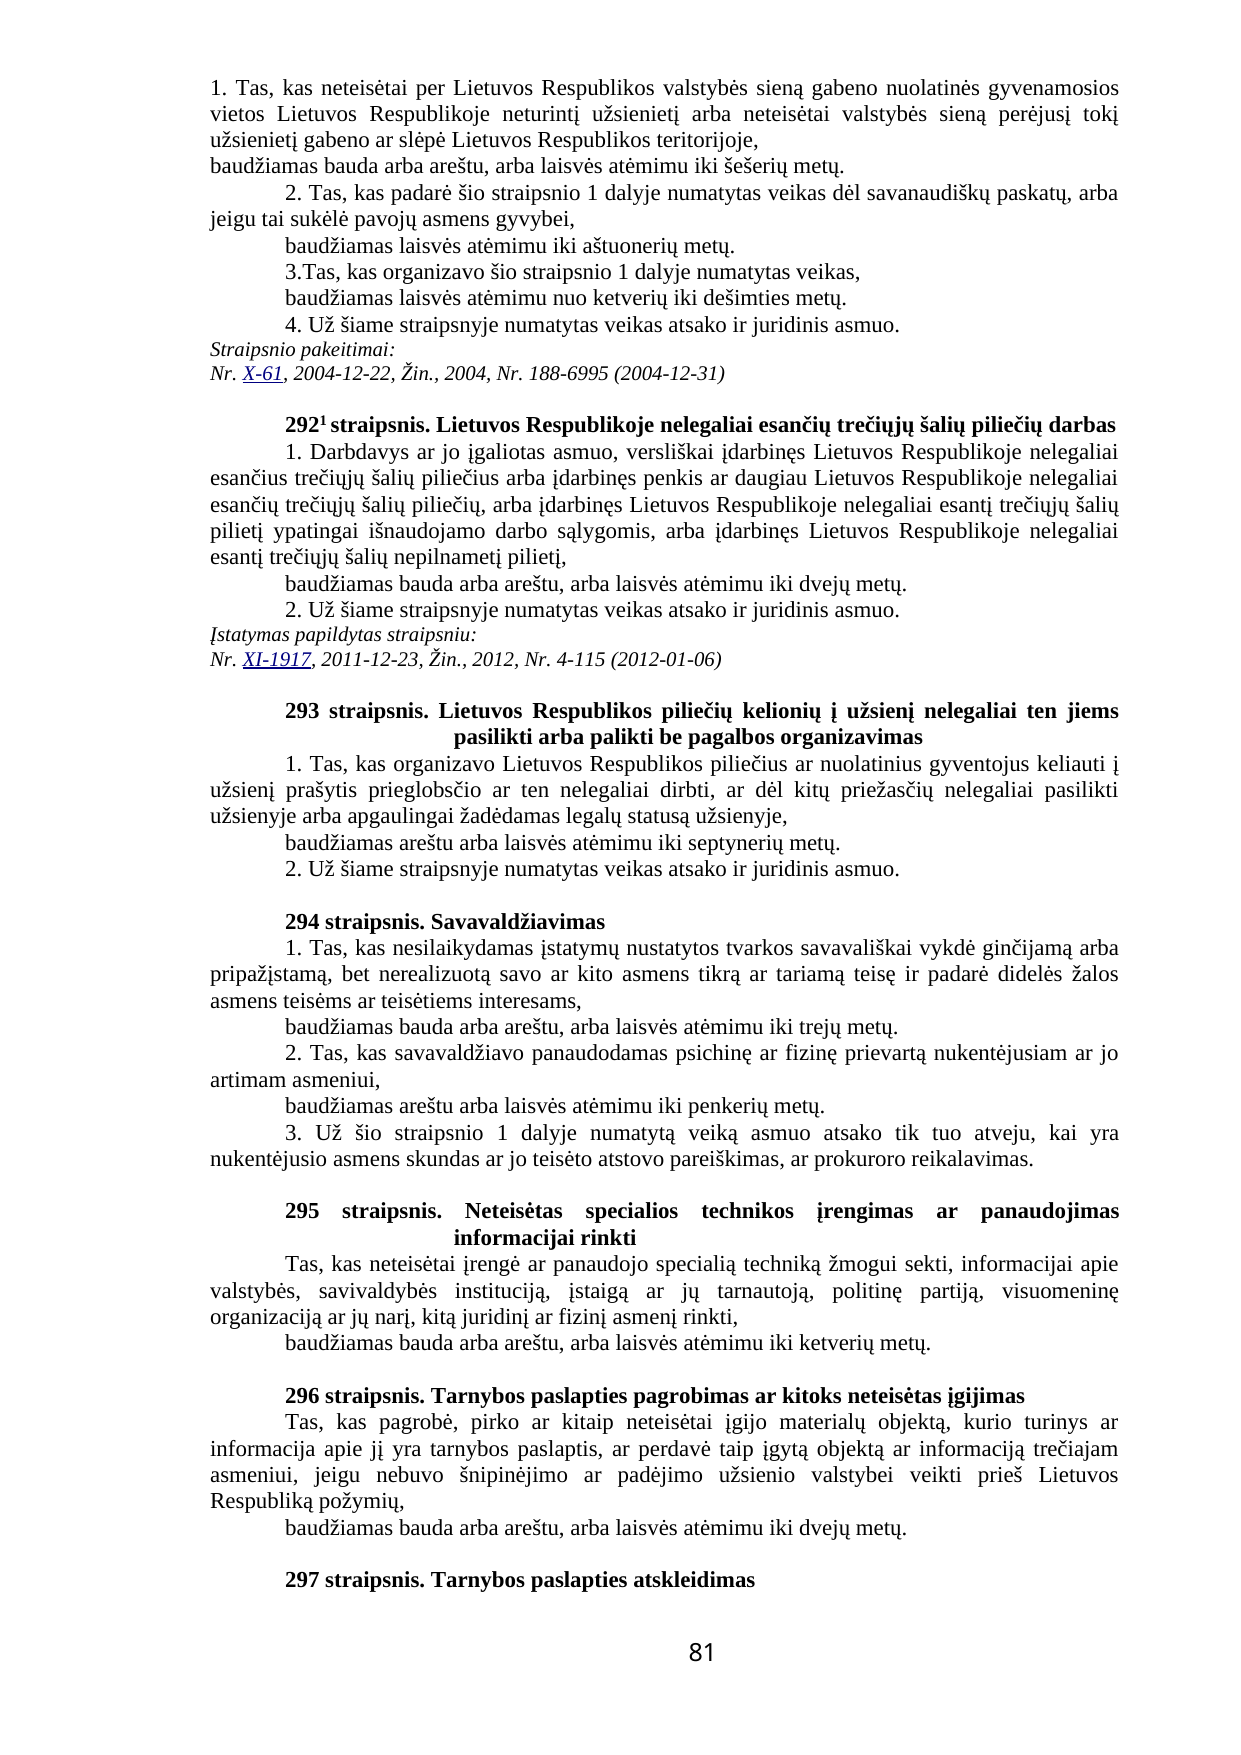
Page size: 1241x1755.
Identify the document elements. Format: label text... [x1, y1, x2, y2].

text 1. Tas, kas nesilaikydamas įstatymų nustatytos tvarkos savavališkai vykdė ginčijamą arba pripažįstamą, bet nerealizuotą savo ar kito asmens tikrą ar tariamą teisę ir padarė didelės žalos asmens teisėms ar teisėtiems interesams, [210, 934, 1120, 1013]
text 1. Darbdavys ar jo įgaliotas asmuo, versliškai įdarbinęs Lietuvos Respublikoje nelegaliai esančius trečiųjų šalių piliečius arba įdarbinęs penkis ar daugiau Lietuvos Respublikoje nelegaliai esančių trečiųjų šalių piliečių, arba įdarbinęs Lietuvos Respublikoje nelegaliai esantį trečiųjų šalių pilietį ypatingai išnaudojamo darbo sąlygomis, arba įdarbinęs Lietuvos Respublikoje nelegaliai esantį trečiųjų šalių nepilnametį pilietį, [210, 438, 1120, 570]
text 294 straipsnis. Savavaldžiavimas [210, 908, 1120, 934]
text baudžiamas bauda arba areštu, arba laisvės atėmimu iki ketverių metų. [210, 1329, 1120, 1356]
text baudžiamas laisvės atėmimu iki aštuonerių metų. [210, 232, 1120, 258]
text baudžiamas bauda arba areštu, arba laisvės atėmimu iki šešerių metų. [210, 153, 1120, 179]
text 4. Už šiame straipsnyje numatytas veikas atsako ir juridinis asmuo. [210, 311, 1120, 337]
text 2. Už šiame straipsnyje numatytas veikas atsako ir juridinis asmuo. [210, 596, 1120, 622]
text 3.Tas, kas organizavo šio straipsnio 1 dalyje numatytas veikas, [210, 258, 1120, 284]
text 293 straipsnis. Lietuvos Respublikos piliečių kelionių į užsienį nelegaliai ten jiems pasilikti arba palikti be pagalbos organizavimas [285, 697, 1120, 749]
text Tas, kas neteisėtai įrengė ar panaudojo specialią techniką žmogui sekti, informacijai apie valstybės, savivaldybės instituciją, įstaigą ar jų tarnautoją, politinę partiją, visuomeninę organizaciją ar jų narį, kitą juridinį ar fizinį asmenį rinkti, [210, 1250, 1120, 1329]
text 2. Tas, kas savavaldžiavo panaudodamas psichinę ar fizinę prievartą nukentėjusiam ar jo artimam asmeniui, [210, 1039, 1120, 1092]
text 296 straipsnis. Tarnybos paslapties pagrobimas ar kitoks neteisėtas įgijimas [285, 1382, 1120, 1408]
text Nr. XI-1917, 2011-12-23, Žin., 2012, Nr. 4-115 (2012-01-06) [210, 646, 1120, 671]
text baudžiamas laisvės atėmimu nuo ketverių iki dešimties metų. [210, 284, 1120, 311]
text 2. Už šiame straipsnyje numatytas veikas atsako ir juridinis asmuo. [210, 855, 1120, 881]
text 295 straipsnis. Neteisėtas specialios technikos įrengimas ar panaudojimas informacijai rinkti [285, 1198, 1120, 1250]
text 2921 straipsnis. Lietuvos Respublikoje nelegaliai esančių trečiųjų šalių piliečių darbas [285, 412, 1120, 438]
text baudžiamas areštu arba laisvės atėmimu iki septynerių metų. [210, 829, 1120, 855]
text baudžiamas bauda arba areštu, arba laisvės atėmimu iki dvejų metų. [210, 1514, 1120, 1540]
text 1. Tas, kas organizavo Lietuvos Respublikos piliečius ar nuolatinius gyventojus keliauti į užsienį prašytis prieglobsčio ar ten nelegaliai dirbti, ar dėl kitų priežasčių nelegaliai pasilikti užsienyje arba apgaulingai žadėdamas legalų statusą užsienyje, [210, 749, 1120, 829]
text Tas, kas pagrobė, pirko ar kitaip neteisėtai įgijo materialų objektą, kurio turinys ar informacija apie jį yra tarnybos paslaptis, ar perdavė taip įgytą objektą ar informaciją trečiajam asmeniui, jeigu nebuvo šnipinėjimo ar padėjimo užsienio valstybei veikti prieš Lietuvos Respubliką požymių, [210, 1408, 1120, 1514]
text baudžiamas bauda arba areštu, arba laisvės atėmimu iki dvejų metų. [210, 570, 1120, 596]
text 3. Už šio straipsnio 1 dalyje numatytą veiką asmuo atsako tik tuo atveju, kai yra nukentėjusio asmens skundas ar jo teisėto atstovo pareiškimas, ar prokuroro reikalavimas. [210, 1118, 1120, 1171]
text Įstatymas papildytas straipsniu: [210, 622, 1120, 646]
text 2. Tas, kas padarė šio straipsnio 1 dalyje numatytas veikas dėl savanaudiškų paskatų, arba jeigu tai sukėlė pavojų asmens gyvybei, [210, 179, 1120, 232]
text baudžiamas bauda arba areštu, arba laisvės atėmimu iki trejų metų. [210, 1013, 1120, 1039]
text Straipsnio pakeitimai: [210, 337, 1120, 361]
text Nr. X-61, 2004-12-22, Žin., 2004, Nr. 188-6995 (2004-12-31) [210, 361, 1120, 385]
text baudžiamas areštu arba laisvės atėmimu iki penkerių metų. [210, 1092, 1120, 1118]
text 1. Tas, kas neteisėtai per Lietuvos Respublikos valstybės sieną gabeno nuolatinės gyvenamosios vietos Lietuvos Respublikoje neturintį užsienietį arba neteisėtai valstybės sieną perėjusį tokį užsienietį gabeno ar slėpė Lietuvos Respublikos teritorijoje, [210, 73, 1120, 153]
text 297 straipsnis. Tarnybos paslapties atskleidimas [210, 1567, 1120, 1593]
